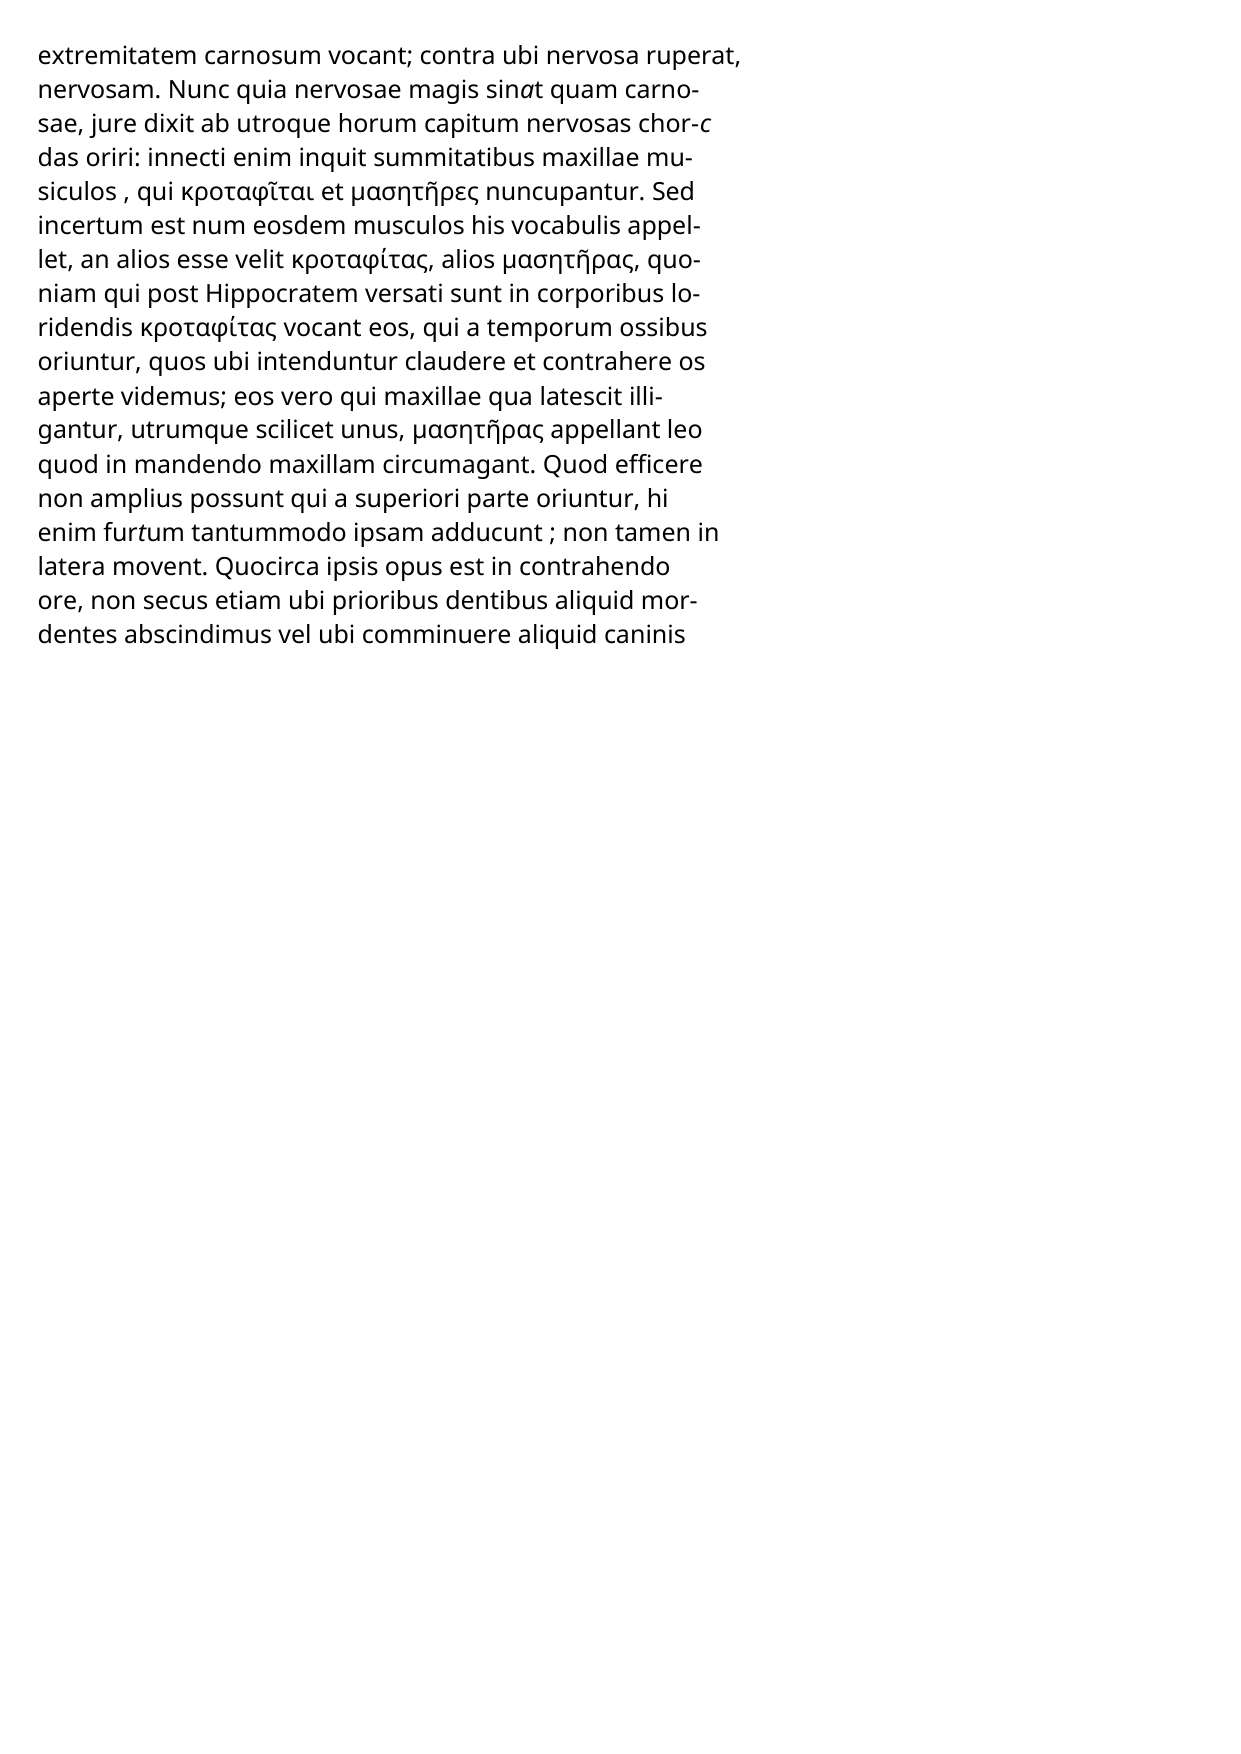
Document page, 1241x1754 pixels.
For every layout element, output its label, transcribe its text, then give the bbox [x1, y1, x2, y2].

text extremitatem carnosum vocant; contra ubi nervosa ruperat, nervosam. Nunc quia nervosae magis sinat quam carno- sae, jure dixit ab utroque horum capitum nervosas chor-c das oriri: innecti enim inquit summitatibus maxillae mu- siculos , qui κροταφῖται et μασητῆρες nuncupantur. Sed incertum est num eosdem musculos his vocabulis appel- let, an alios esse velit κροταφίτας, alios μασητῆρας, quo- niam qui post Hippocratem versati sunt in corporibus lo- ridendis κροταφίτας vocant eos, qui a temporum ossibus oriuntur, quos ubi intenduntur claudere et contrahere os aperte videmus; eos vero qui maxillae qua latescit illi- gantur, utrumque scilicet unus, μασητῆρας appellant leo quod in mandendo maxillam circumagant. Quod efficere non amplius possunt qui a superiori parte oriuntur, hi enim furtum tantummodo ipsam adducunt ; non tamen in latera movent. Quocirca ipsis opus est in contrahendo ore, non secus etiam ubi prioribus dentibus aliquid mor- dentes abscindimus vel ubi comminuere aliquid caninis [37, 37, 1203, 651]
